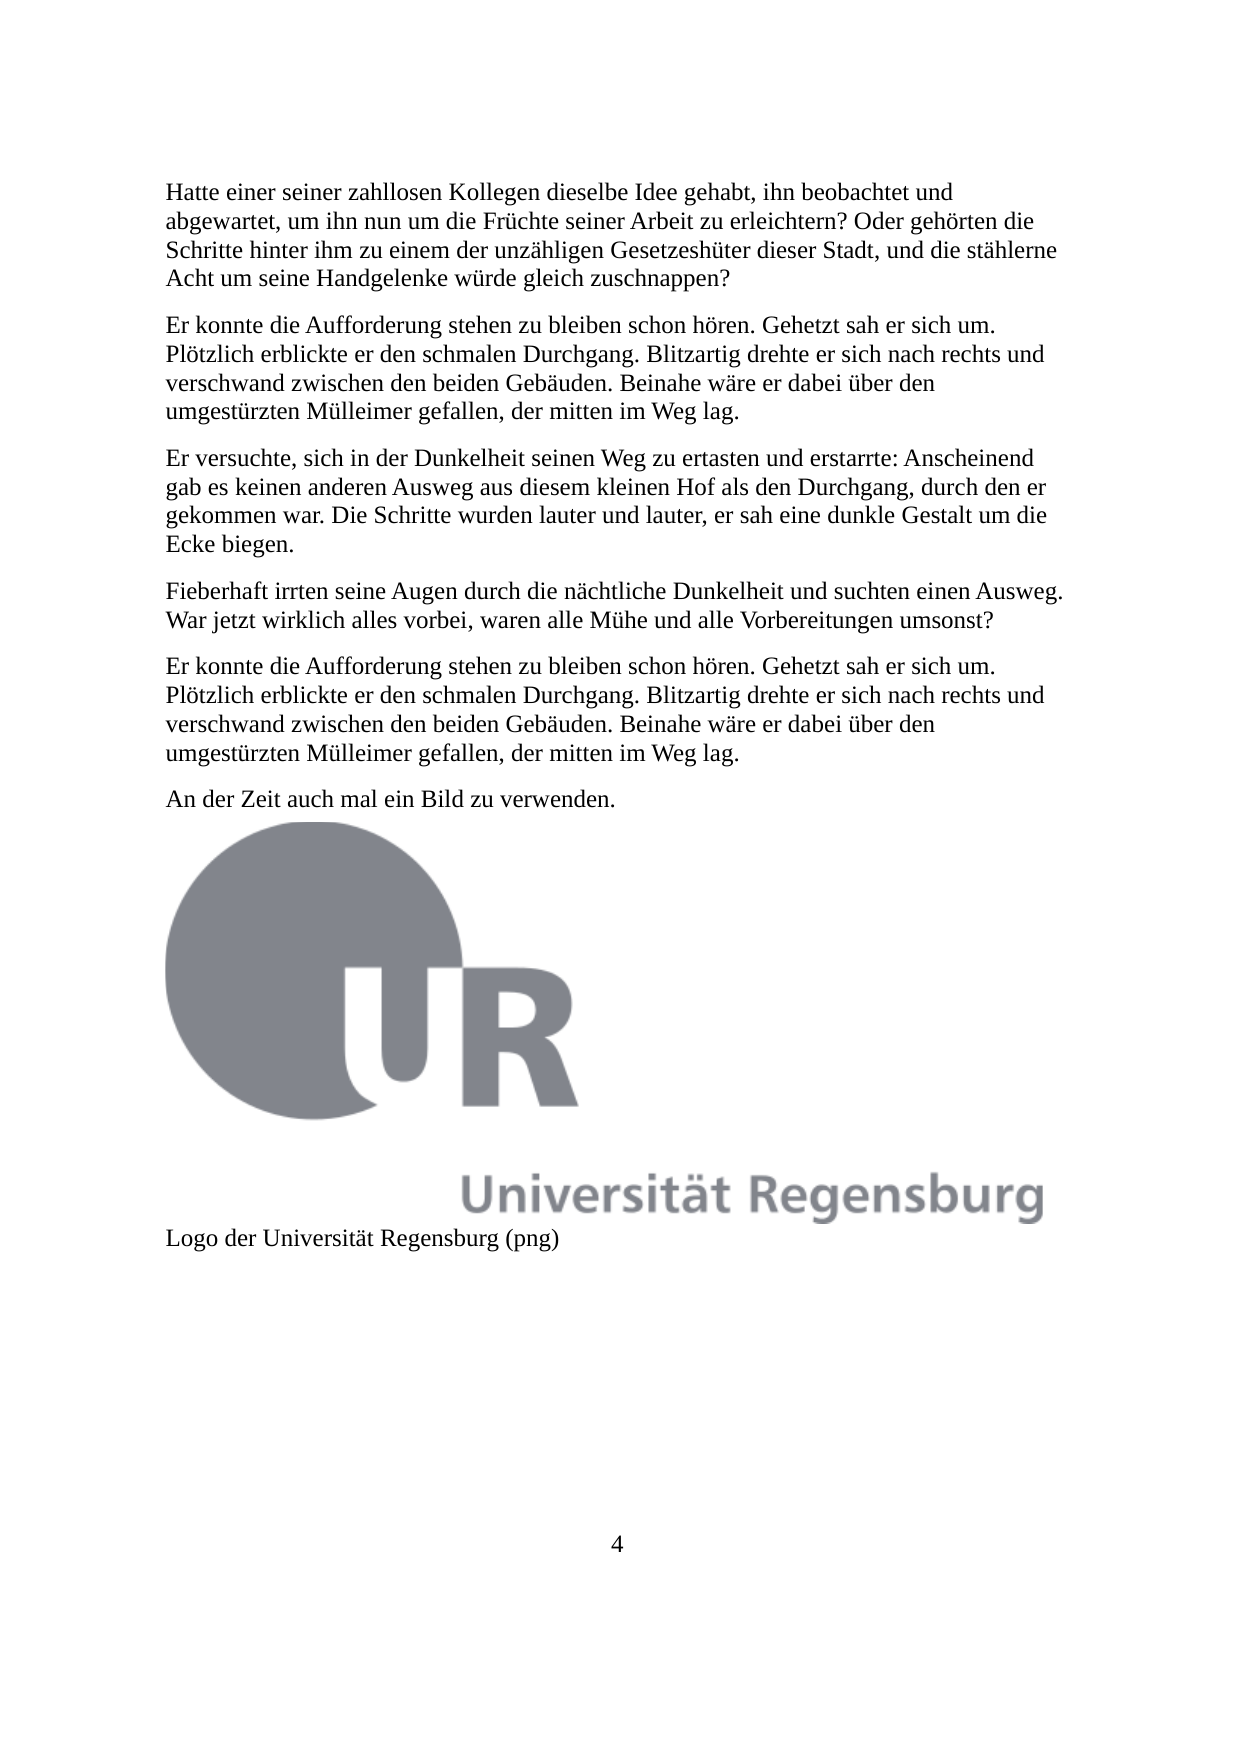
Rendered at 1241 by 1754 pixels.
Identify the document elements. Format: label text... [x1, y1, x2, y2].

text Er konnte die Aufforderung stehen zu bleiben schon hören. Gehetzt sah er sich um. Plötzlich erblickte er den schmalen Durchgang. Blitzartig drehte er sich nach rechts und verschwand zwischen den beiden Gebäuden. Beinahe wäre er dabei über den umgestürzten Mülleimer gefallen, der mitten im Weg lag. [165, 651, 1075, 766]
text Er konnte die Aufforderung stehen zu bleiben schon hören. Gehetzt sah er sich um. Plötzlich erblickte er den schmalen Durchgang. Blitzartig drehte er sich nach rechts und verschwand zwischen den beiden Gebäuden. Beinahe wäre er dabei über den umgestürzten Mülleimer gefallen, der mitten im Weg lag. [165, 310, 1075, 425]
text Hatte einer seiner zahllosen Kollegen dieselbe Idee gehabt, ihn beobachtet und abgewartet, um ihn nun um die Früchte seiner Arbeit zu erleichtern? Oder gehörten die Schritte hinter ihm zu einem der unzähligen Gesetzeshüter dieser Stadt, und die stählerne Acht um seine Handgelenke würde gleich zuschnappen? [165, 177, 1075, 292]
text Logo der Universität Regensburg (png) [165, 1223, 1075, 1252]
text Er versuchte, sich in der Dunkelheit seinen Weg zu ertasten und erstarrte: Anscheinend gab es keinen anderen Ausweg aus diesem kleinen Hof als den Durchgang, durch den er gekommen war. Die Schritte wurden lauter und lauter, er sah eine dunkle Gestalt um die Ecke biegen. [165, 443, 1075, 558]
picture [165, 822, 1043, 1224]
text An der Zeit auch mal ein Bild zu verwenden. [165, 784, 1075, 813]
text Fieberhaft irrten seine Augen durch die nächtliche Dunkelheit und suchten einen Ausweg. War jetzt wirklich alles vorbei, waren alle Mühe und alle Vorbereitungen umsonst? [165, 576, 1075, 633]
